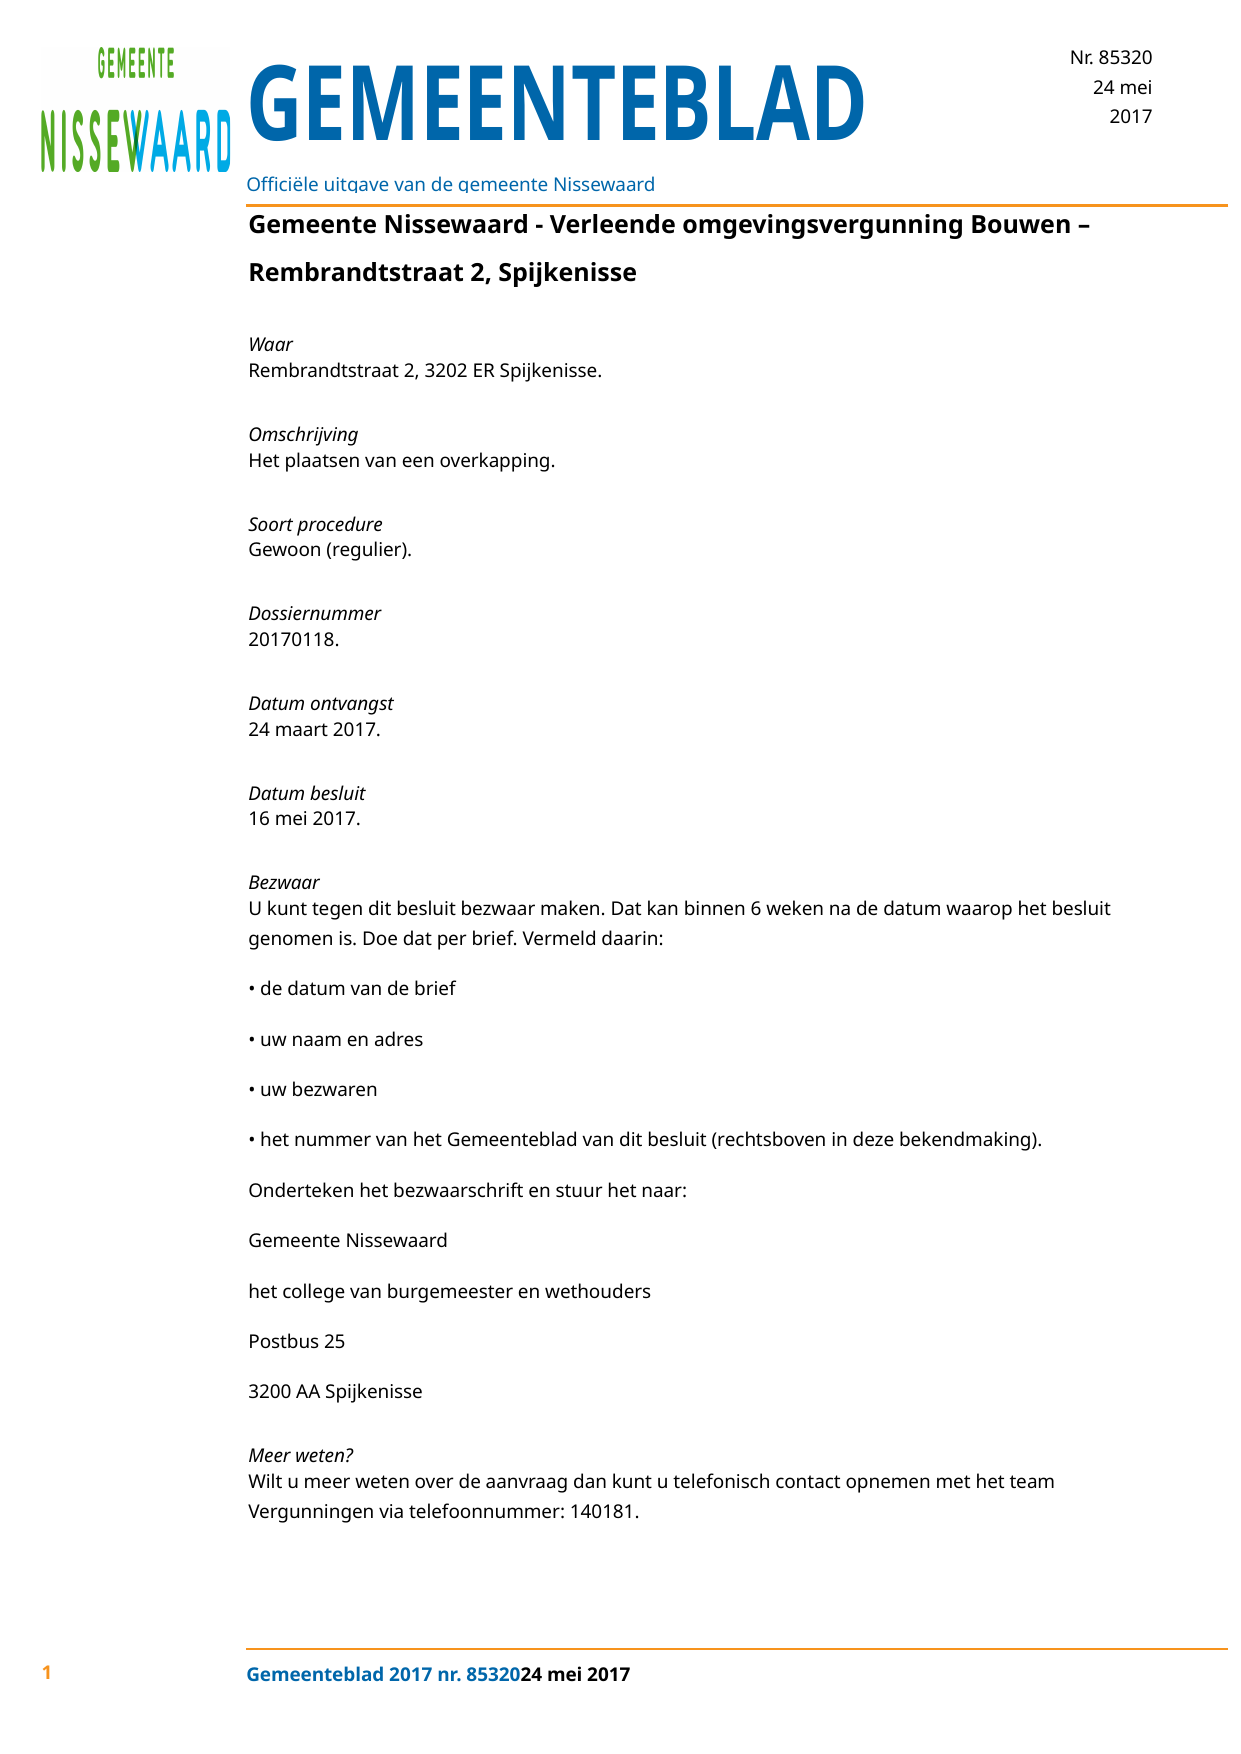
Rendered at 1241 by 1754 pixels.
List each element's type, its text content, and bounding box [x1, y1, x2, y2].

text Onderteken het bezwaarschrift en stuur het naar: [248, 1177, 1152, 1203]
text 16 mei 2017. [248, 806, 1152, 831]
text Rembrandtstraat 2, 3202 ER Spijkenisse. [248, 357, 1152, 383]
text Datum besluit [248, 780, 1152, 806]
text Gewoon (regulier). [248, 537, 1152, 562]
text Omschrijving [248, 421, 1152, 447]
text Dossiernummer [248, 601, 1152, 626]
text • het nummer van het Gemeenteblad van dit besluit (rechtsboven in deze bekendmaking). [248, 1127, 1152, 1152]
text Bezwaar [248, 869, 1152, 895]
text Datum ontvangst [248, 690, 1152, 716]
text Wilt u meer weten over de aanvraag dan kunt u telefonisch contact opnemen met het team Vergunningen via telefoonnummer: 140181. [248, 1468, 1152, 1524]
picture [201, 122, 206, 138]
text • uw naam en adres [248, 1026, 1152, 1051]
picture [176, 157, 187, 172]
text 3200 AA Spijkenisse [248, 1379, 1152, 1404]
text Soort procedure [248, 511, 1152, 537]
picture [154, 157, 165, 172]
text Gemeente Nissewaard [248, 1227, 1152, 1253]
text • uw bezwaren [248, 1076, 1152, 1102]
text U kunt tegen dit besluit bezwaar maken. Dat kan binnen 6 weken na de datum waarop het besluit genomen is. Doe dat per brief. Vermeld daarin: [248, 895, 1152, 951]
picture [200, 151, 206, 172]
text Postbus 25 [248, 1328, 1152, 1354]
text 24 maart 2017. [248, 716, 1152, 742]
text 20170118. [248, 626, 1152, 652]
text Het plaatsen van een overkapping. [248, 447, 1152, 473]
text • de datum van de brief [248, 975, 1152, 1001]
text Waar [248, 331, 1152, 357]
text Meer weten? [248, 1443, 1152, 1468]
text het college van burgemeester en wethouders [248, 1278, 1152, 1303]
picture [41, 47, 231, 172]
text Gemeente Nissewaard - Verleende omgevingsvergunning Bouwen – Rembrandtstraat 2, Spijkenisse [248, 207, 1152, 288]
picture [222, 122, 227, 160]
